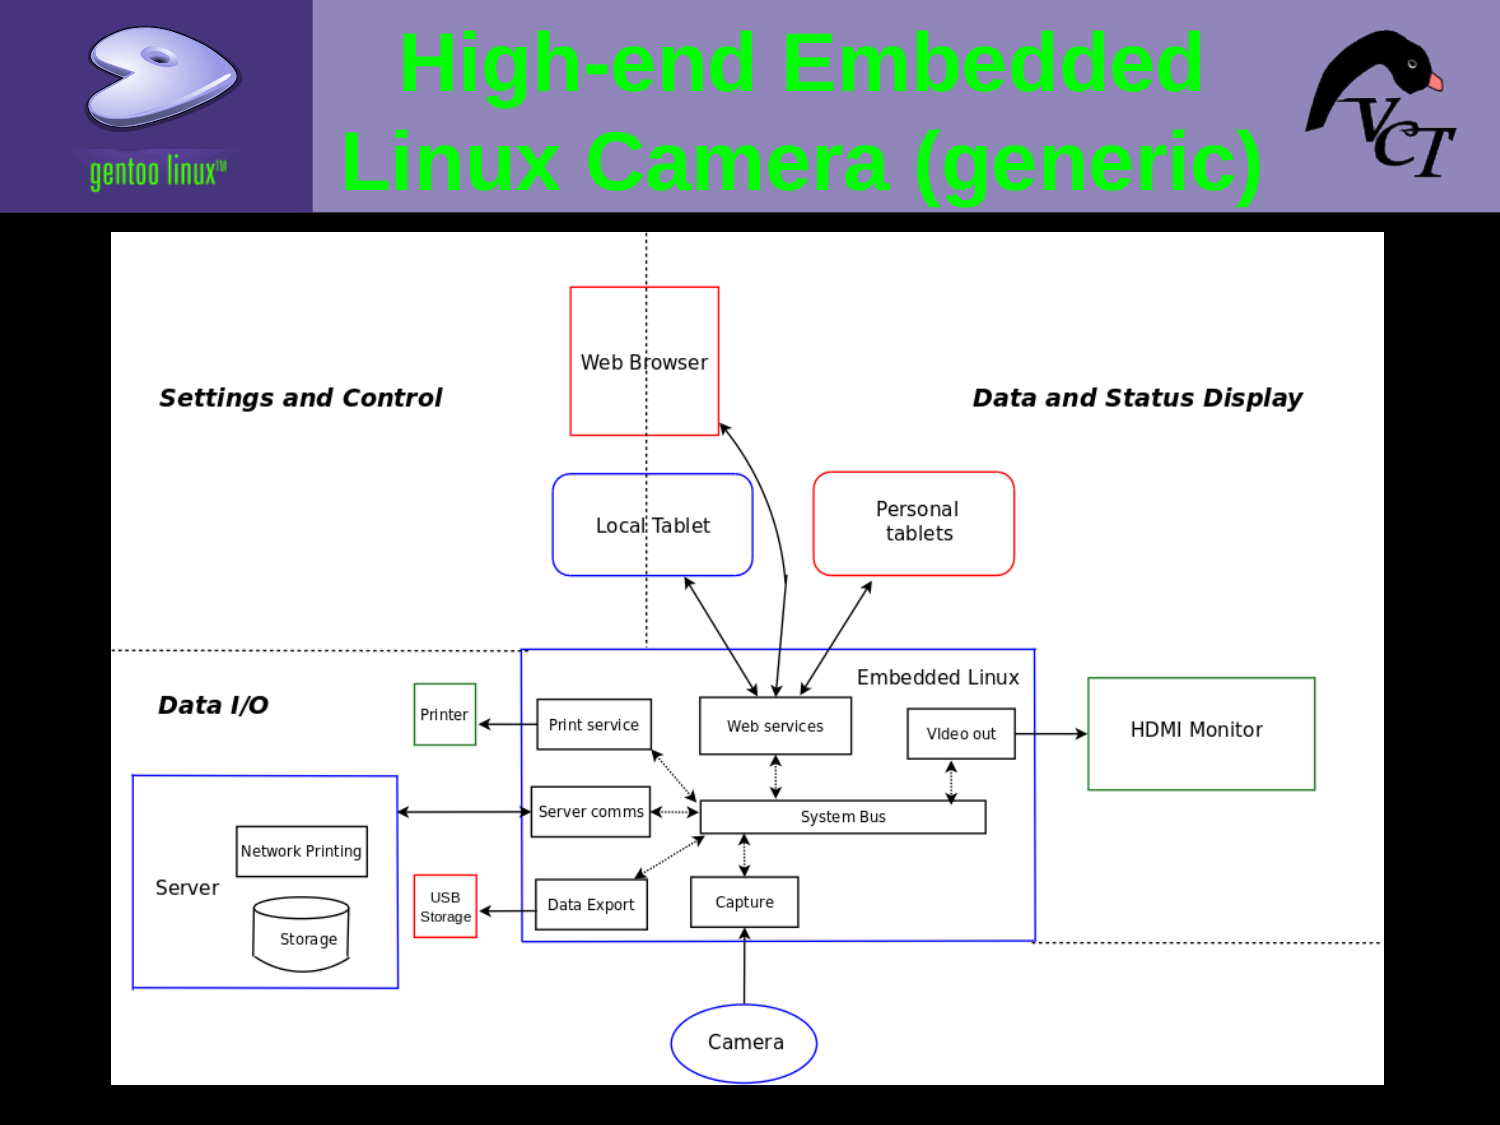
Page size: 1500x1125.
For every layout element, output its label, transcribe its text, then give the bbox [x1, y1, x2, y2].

title High-end Embedded Linux Camera (generic) [315, 12, 1291, 206]
picture [1292, 21, 1471, 189]
picture [0, 149, 300, 195]
picture [111, 232, 1384, 1085]
